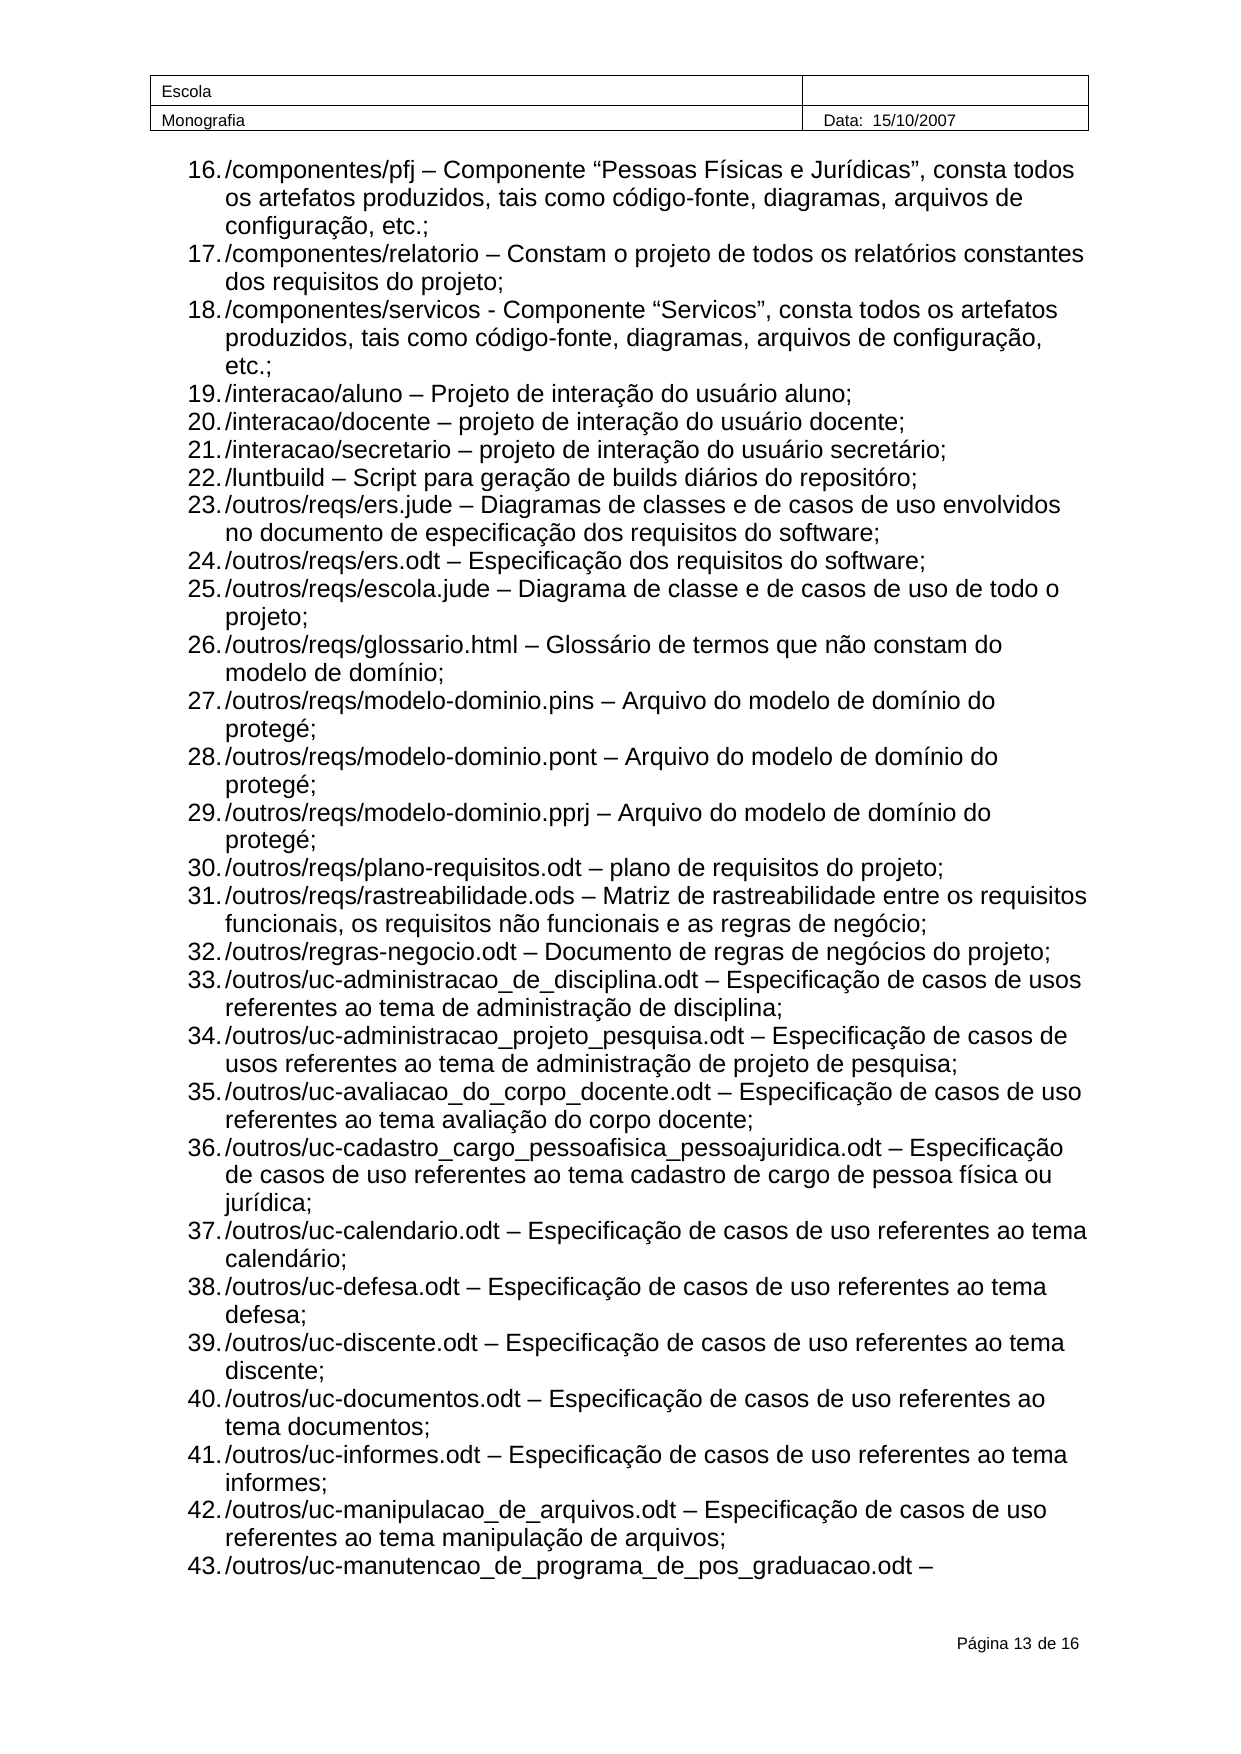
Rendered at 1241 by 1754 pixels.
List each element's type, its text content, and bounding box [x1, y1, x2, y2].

list /componentes/relatorio – Constam o projeto de todos os relatórios constantes dos requisitos do projeto; [187, 240, 1090, 296]
list /outros/reqs/ers.odt – Especificação dos requisitos do software; [187, 547, 1090, 575]
list /outros/reqs/rastreabilidade.ods – Matriz de rastreabilidade entre os requisitos funcionais, os requisitos não funcionais e as regras de negócio; [187, 882, 1090, 938]
list /outros/uc-documentos.odt – Especificação de casos de uso referentes ao tema documentos; [187, 1384, 1090, 1440]
list /outros/reqs/modelo-dominio.pins – Arquivo do modelo de domínio do protegé; [187, 687, 1090, 742]
list /outros/uc-administracao_de_disciplina.odt – Especificação de casos de usos referentes ao tema de administração de disciplina; [187, 966, 1090, 1022]
list /componentes/servicos - Componente “Servicos”, consta todos os artefatos produzidos, tais como código-fonte, diagramas, arquivos de configuração, etc.; [187, 296, 1090, 379]
list /outros/regras-negocio.odt – Documento de regras de negócios do projeto; [187, 938, 1090, 966]
list /outros/reqs/modelo-dominio.pprj – Arquivo do modelo de domínio do protegé; [187, 798, 1090, 854]
list /interacao/secretario – projeto de interação do usuário secretário; [187, 435, 1090, 463]
list /outros/reqs/modelo-dominio.pont – Arquivo do modelo de domínio do protegé; [187, 742, 1090, 798]
list /outros/uc-manutencao_de_programa_de_pos_graduacao.odt – [187, 1552, 1090, 1580]
list /outros/uc-avaliacao_do_corpo_docente.odt – Especificação de casos de uso referentes ao tema avaliação do corpo docente; [187, 1077, 1090, 1133]
list /outros/reqs/glossario.html – Glossário de termos que não constam do modelo de domínio; [187, 631, 1090, 687]
list /interacao/aluno – Projeto de interação do usuário aluno; [187, 379, 1090, 407]
list /outros/uc-administracao_projeto_pesquisa.odt – Especificação de casos de usos referentes ao tema de administração de projeto de pesquisa; [187, 1022, 1090, 1077]
list /outros/uc-calendario.odt – Especificação de casos de uso referentes ao tema calendário; [187, 1217, 1090, 1273]
list /outros/uc-manipulacao_de_arquivos.odt – Especificação de casos de uso referentes ao tema manipulação de arquivos; [187, 1496, 1090, 1552]
list /outros/uc-discente.odt – Especificação de casos de uso referentes ao tema discente; [187, 1329, 1090, 1384]
list /outros/uc-defesa.odt – Especificação de casos de uso referentes ao tema defesa; [187, 1273, 1090, 1329]
list /interacao/docente – projeto de interação do usuário docente; [187, 407, 1090, 435]
list /outros/uc-cadastro_cargo_pessoafisica_pessoajuridica.odt – Especificação de casos de uso referentes ao tema cadastro de cargo de pessoa física ou jurídica; [187, 1133, 1090, 1217]
list /outros/reqs/escola.jude – Diagrama de classe e de casos de uso de todo o projeto; [187, 575, 1090, 631]
list /outros/reqs/plano-requisitos.odt – plano de requisitos do projeto; [187, 854, 1090, 882]
list /outros/uc-informes.odt – Especificação de casos de uso referentes ao tema informes; [187, 1440, 1090, 1496]
list /componentes/pfj – Componente “Pessoas Físicas e Jurídicas”, consta todos os artefatos produzidos, tais como código-fonte, diagramas, arquivos de configuração, etc.; [187, 156, 1090, 240]
list /outros/reqs/ers.jude – Diagramas de classes e de casos de uso envolvidos no documento de especificação dos requisitos do software; [187, 491, 1090, 547]
list /luntbuild – Script para geração de builds diários do repositóro; [187, 463, 1090, 491]
